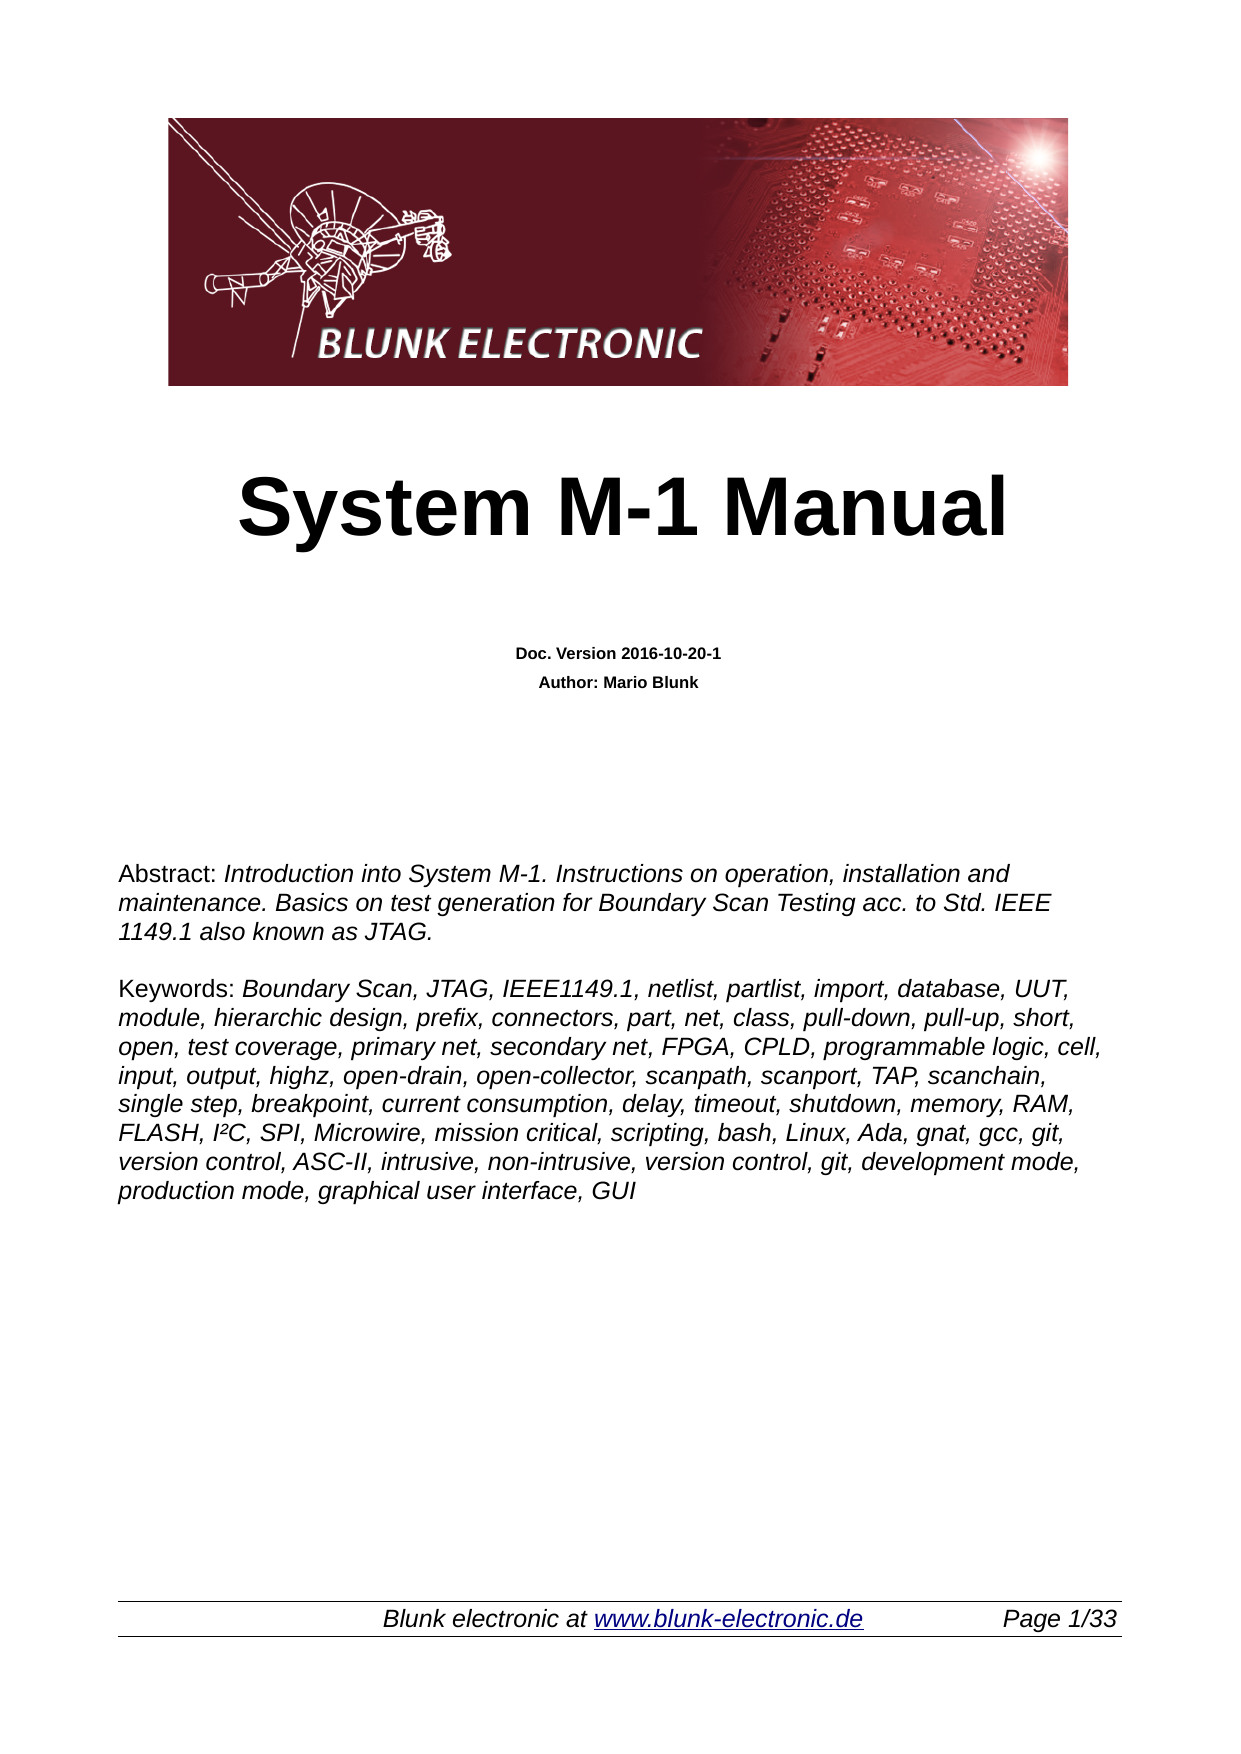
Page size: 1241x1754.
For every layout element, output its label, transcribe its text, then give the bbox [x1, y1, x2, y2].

table_cell [118, 457, 167, 692]
table_cell System M-1 Manual Doc. Version 2016-10-20-1 Author: Mario Blunk [168, 457, 1069, 692]
table_header [1069, 118, 1122, 457]
text Abstract: Introduction into System M-1. Instructions on operation, installation and maintenance. Basics on test generation for Boundary Scan Testing acc. to Std. IEEE 1149.1 also known as JTAG. [118, 859, 1122, 946]
table_header [118, 118, 167, 457]
table_header [168, 386, 1069, 457]
picture [168, 118, 1069, 386]
text Keywords: Boundary Scan, JTAG, IEEE1149.1, netlist, partlist, import, database, UUT, module, hierarchic design, prefix, connectors, part, net, class, pull-down, pull-up, short, open, test coverage, primary net, secondary net, FPGA, CPLD, programmable logic, cell, input, output, highz, open-drain, open-collector, scanpath, scanport, TAP, scanchain, single step, breakpoint, current consumption, delay, timeout, shutdown, memory, RAM, FLASH, I²C, SPI, Microwire, mission critical, scripting, bash, Linux, Ada, gnat, gcc, git, version control, ASC-II, intrusive, non-intrusive, version control, git, development mode, production mode, graphical user interface, GUI [118, 974, 1122, 1204]
table_cell [1069, 457, 1122, 692]
